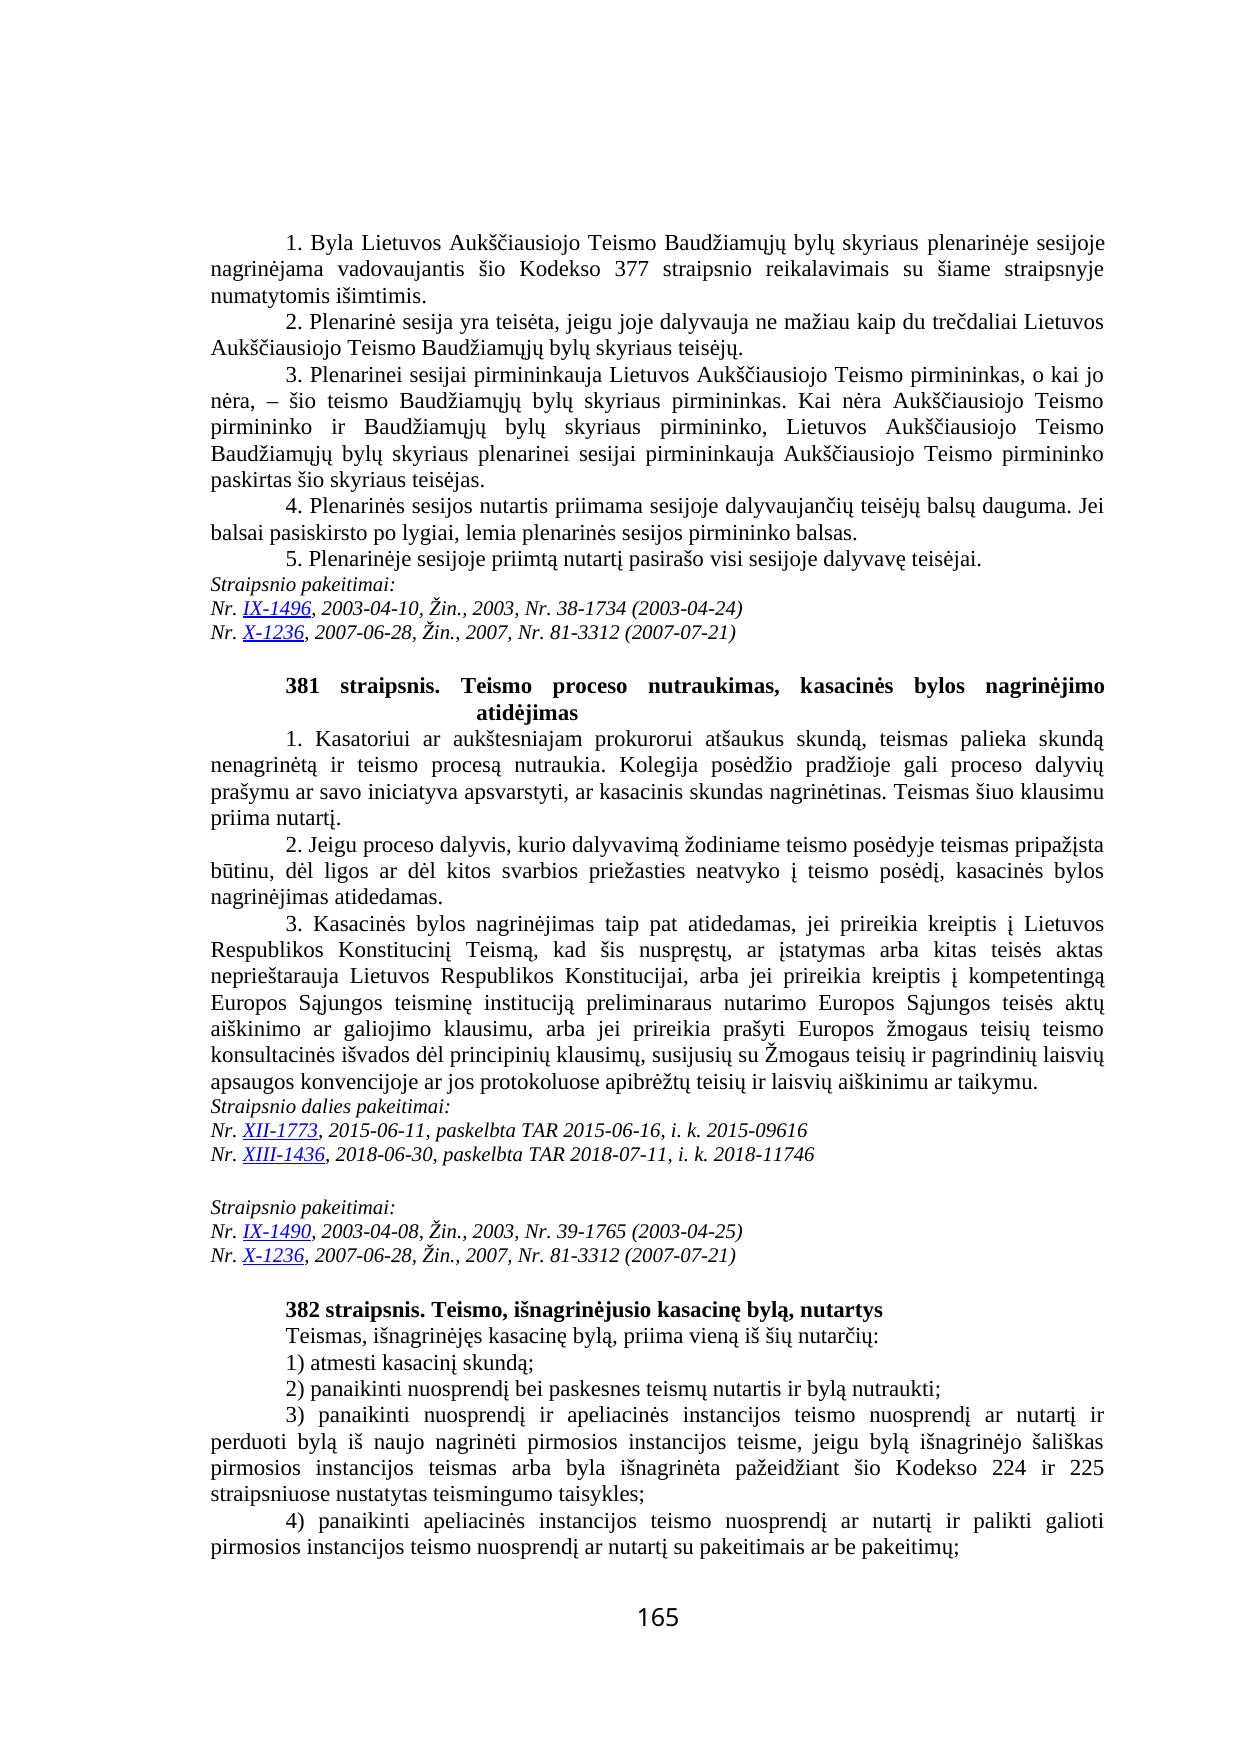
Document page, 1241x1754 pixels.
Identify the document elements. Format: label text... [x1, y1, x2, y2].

text 5. Plenarinėje sesijoje priimtą nutartį pasirašo visi sesijoje dalyvavę teisėjai. [210, 545, 1105, 572]
text Teismas, išnagrinėjęs kasacinę bylą, priima vieną iš šių nutarčių: [210, 1322, 1105, 1349]
text 1. Byla Lietuvos Aukščiausiojo Teismo Baudžiamųjų bylų skyriaus plenarinėje sesijoje nagrinėjama vadovaujantis šio Kodekso 377 straipsnio reikalavimais su šiame straipsnyje numatytomis išimtimis. [210, 229, 1105, 308]
text 1) atmesti kasacinį skundą; [210, 1349, 1105, 1375]
text 3. Kasacinės bylos nagrinėjimas taip pat atidedamas, jei prireikia kreiptis į Lietuvos Respublikos Konstitucinį Teismą, kad šis nuspręstų, ar įstatymas arba kitas teisės aktas neprieštarauja Lietuvos Respublikos Konstitucijai, arba jei prireikia kreiptis į kompetentingą Europos Sąjungos teisminę instituciją preliminaraus nutarimo Europos Sąjungos teisės aktų aiškinimo ar galiojimo klausimu, arba jei prireikia prašyti Europos žmogaus teisių teismo konsultacinės išvados dėl principinių klausimų, susijusių su Žmogaus teisių ir pagrindinių laisvių apsaugos konvencijoje ar jos protokoluose apibrėžtų teisių ir laisvių aiškinimu ar taikymu. [210, 910, 1105, 1094]
text 381 straipsnis. Teismo proceso nutraukimas, kasacinės bylos nagrinėjimo atidėjimas [285, 672, 1105, 725]
text Nr. X-1236, 2007-06-28, Žin., 2007, Nr. 81-3312 (2007-07-21) [210, 1243, 1105, 1267]
text Nr. IX-1496, 2003-04-10, Žin., 2003, Nr. 38-1734 (2003-04-24) [210, 596, 1105, 620]
text 1. Kasatoriui ar aukštesniajam prokurorui atšaukus skundą, teismas palieka skundą nenagrinėtą ir teismo procesą nutraukia. Kolegija posėdžio pradžioje gali proceso dalyvių prašymu ar savo iniciatyva apsvarstyti, ar kasacinis skundas nagrinėtinas. Teismas šiuo klausimu priima nutartį. [210, 725, 1105, 831]
text 2. Jeigu proceso dalyvis, kurio dalyvavimą žodiniame teismo posėdyje teismas pripažįsta būtinu, dėl ligos ar dėl kitos svarbios priežasties neatvyko į teismo posėdį, kasacinės bylos nagrinėjimas atidedamas. [210, 831, 1105, 910]
text Straipsnio pakeitimai: [210, 1195, 1105, 1219]
text 3. Plenarinei sesijai pirmininkauja Lietuvos Aukščiausiojo Teismo pirmininkas, o kai jo nėra, – šio teismo Baudžiamųjų bylų skyriaus pirmininkas. Kai nėra Aukščiausiojo Teismo pirmininko ir Baudžiamųjų bylų skyriaus pirmininko, Lietuvos Aukščiausiojo Teismo Baudžiamųjų bylų skyriaus plenarinei sesijai pirmininkauja Aukščiausiojo Teismo pirmininko paskirtas šio skyriaus teisėjas. [210, 361, 1105, 492]
text Nr. XII-1773, 2015-06-11, paskelbta TAR 2015-06-16, i. k. 2015-09616 [210, 1118, 1105, 1142]
text 2) panaikinti nuosprendį bei paskesnes teismų nutartis ir bylą nutraukti; [210, 1375, 1105, 1401]
text Straipsnio pakeitimai: [210, 572, 1105, 596]
text Nr. X-1236, 2007-06-28, Žin., 2007, Nr. 81-3312 (2007-07-21) [210, 620, 1105, 644]
text Nr. XIII-1436, 2018-06-30, paskelbta TAR 2018-07-11, i. k. 2018-11746 [210, 1142, 1105, 1166]
text 4. Plenarinės sesijos nutartis priimama sesijoje dalyvaujančių teisėjų balsų dauguma. Jei balsai pasiskirsto po lygiai, lemia plenarinės sesijos pirmininko balsas. [210, 492, 1105, 545]
text Nr. IX-1490, 2003-04-08, Žin., 2003, Nr. 39-1765 (2003-04-25) [210, 1219, 1105, 1243]
text 4) panaikinti apeliacinės instancijos teismo nuosprendį ar nutartį ir palikti galioti pirmosios instancijos teismo nuosprendį ar nutartį su pakeitimais ar be pakeitimų; [210, 1507, 1105, 1559]
text Straipsnio dalies pakeitimai: [210, 1094, 1105, 1118]
text 3) panaikinti nuosprendį ir apeliacinės instancijos teismo nuosprendį ar nutartį ir perduoti bylą iš naujo nagrinėti pirmosios instancijos teisme, jeigu bylą išnagrinėjo šališkas pirmosios instancijos teismas arba byla išnagrinėta pažeidžiant šio Kodekso 224 ir 225 straipsniuose nustatytas teismingumo taisykles; [210, 1401, 1105, 1507]
text 382 straipsnis. Teismo, išnagrinėjusio kasacinę bylą, nutartys [210, 1296, 1105, 1322]
text 2. Plenarinė sesija yra teisėta, jeigu joje dalyvauja ne mažiau kaip du trečdaliai Lietuvos Aukščiausiojo Teismo Baudžiamųjų bylų skyriaus teisėjų. [210, 308, 1105, 361]
